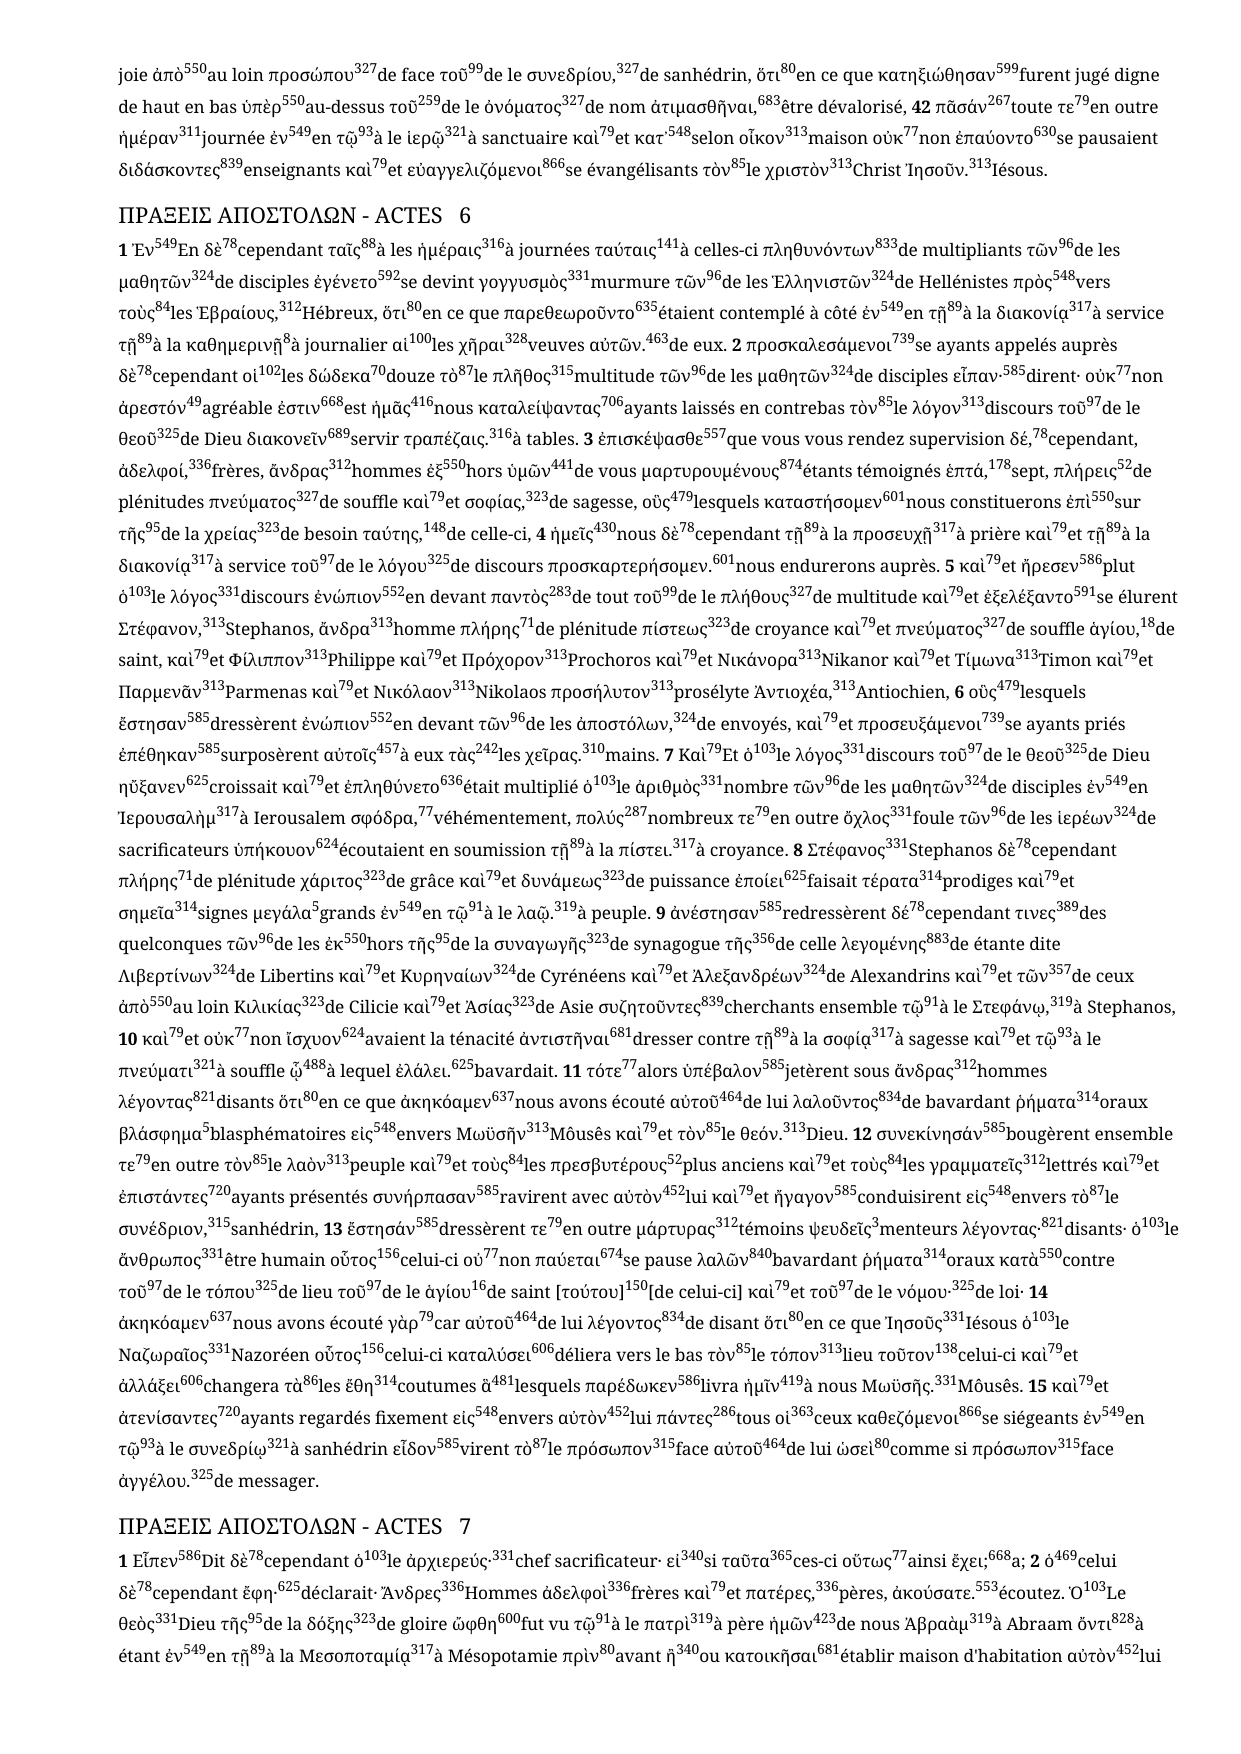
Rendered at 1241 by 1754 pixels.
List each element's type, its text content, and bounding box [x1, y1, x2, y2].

text 1 Ἐν549En δὲ78cependant ταῖς88à les ἡμέραις316à journées ταύταις141à celles-ci πληθυνόντων833de multipliants τῶν96de les μαθητῶν324de disciples ἐγένετο592se devint γογγυσμὸς331murmure τῶν96de les Ἑλληνιστῶν324de Hellénistes πρὸς548vers τοὺς84les Ἑβραίους,312Hébreux, ὅτι80en ce que παρεθεωροῦντο635étaient contemplé à côté ἐν549en τῇ89à la διακονίᾳ317à service τῇ89à la καθημερινῇ8à journalier αἱ100les χῆραι328veuves αὐτῶν.463de eux. 2 προσκαλεσάμενοι739se ayants appelés auprès δὲ78cependant οἱ102les δώδεκα70douze τὸ87le πλῆθος315multitude τῶν96de les μαθητῶν324de disciples εἶπαν·585dirent· οὐκ77non ἀρεστόν49agréable ἐστιν668est ἡμᾶς416nous καταλείψαντας706ayants laissés en contrebas τὸν85le λόγον313discours τοῦ97de le θεοῦ325de Dieu διακονεῖν689servir τραπέζαις.316à tables. 3 ἐπισκέψασθε557que vous vous rendez supervision δέ,78cependant, ἀδελφοί,336frères, ἄνδρας312hommes ἐξ550hors ὑμῶν441de vous μαρτυρουμένους874étants témoignés ἑπτά,178sept, πλήρεις52de plénitudes πνεύματος327de souffle καὶ79et σοφίας,323de sagesse, οὓς479lesquels καταστήσομεν601nous constituerons ἐπὶ550sur τῆς95de la χρείας323de besoin ταύτης,148de celle-ci, 4 ἡμεῖς430nous δὲ78cependant τῇ89à la προσευχῇ317à prière καὶ79et τῇ89à la διακονίᾳ317à service τοῦ97de le λόγου325de discours προσκαρτερήσομεν.601nous endurerons auprès. 5 καὶ79et ἤρεσεν586plut ὁ103le λόγος331discours ἐνώπιον552en devant παντὸς283de tout τοῦ99de le πλήθους327de multitude καὶ79et ἐξελέξαντο591se élurent Στέφανον,313Stephanos, ἄνδρα313homme πλήρης71de plénitude πίστεως323de croyance καὶ79et πνεύματος327de souffle ἁγίου,18de saint, καὶ79et Φίλιππον313Philippe καὶ79et Πρόχορον313Prochoros καὶ79et Νικάνορα313Nikanor καὶ79et Τίμωνα313Timon καὶ79et Παρμενᾶν313Parmenas καὶ79et Νικόλαον313Nikolaos προσήλυτον313prosélyte Ἀντιοχέα,313Antiochien, 6 οὓς479lesquels ἔστησαν585dressèrent ἐνώπιον552en devant τῶν96de les ἀποστόλων,324de envoyés, καὶ79et προσευξάμενοι739se ayants priés ἐπέθηκαν585surposèrent αὐτοῖς457à eux τὰς242les χεῖρας.310mains. 7 Καὶ79Et ὁ103le λόγος331discours τοῦ97de le θεοῦ325de Dieu ηὔξανεν625croissait καὶ79et ἐπληθύνετο636était multiplié ὁ103le ἀριθμὸς331nombre τῶν96de les μαθητῶν324de disciples ἐν549en Ἰερουσαλὴμ317à Ierousalem σφόδρα,77véhémentement, πολύς287nombreux τε79en outre ὄχλος331foule τῶν96de les ἱερέων324de sacrificateurs ὑπήκουον624écoutaient en soumission τῇ89à la πίστει.317à croyance. 8 Στέφανος331Stephanos δὲ78cependant πλήρης71de plénitude χάριτος323de grâce καὶ79et δυνάμεως323de puissance ἐποίει625faisait τέρατα314prodiges καὶ79et σημεῖα314signes μεγάλα5grands ἐν549en τῷ91à le λαῷ.319à peuple. 9 ἀνέστησαν585redressèrent δέ78cependant τινες389des quelconques τῶν96de les ἐκ550hors τῆς95de la συναγωγῆς323de synagogue τῆς356de celle λεγομένης883de étante dite Λιβερτίνων324de Libertins καὶ79et Κυρηναίων324de Cyrénéens καὶ79et Ἀλεξανδρέων324de Alexandrins καὶ79et τῶν357de ceux ἀπὸ550au loin Κιλικίας323de Cilicie καὶ79et Ἀσίας323de Asie συζητοῦντες839cherchants ensemble τῷ91à le Στεφάνῳ,319à Stephanos, 10 καὶ79et οὐκ77non ἴσχυον624avaient la ténacité ἀντιστῆναι681dresser contre τῇ89à la σοφίᾳ317à sagesse καὶ79et τῷ93à le πνεύματι321à souffle ᾧ488à lequel ἐλάλει.625bavardait. 11 τότε77alors ὑπέβαλον585jetèrent sous ἄνδρας312hommes λέγοντας821disants ὅτι80en ce que ἀκηκόαμεν637nous avons écouté αὐτοῦ464de lui λαλοῦντος834de bavardant ῥήματα314oraux βλάσφημα5blasphématoires εἰς548envers Μωϋσῆν313Môusês καὶ79et τὸν85le θεόν.313Dieu. 12 συνεκίνησάν585bougèrent ensemble τε79en outre τὸν85le λαὸν313peuple καὶ79et τοὺς84les πρεσβυτέρους52plus anciens καὶ79et τοὺς84les γραμματεῖς312lettrés καὶ79et ἐπιστάντες720ayants présentés συνήρπασαν585ravirent avec αὐτὸν452lui καὶ79et ἤγαγον585conduisirent εἰς548envers τὸ87le συνέδριον,315sanhédrin, 13 ἔστησάν585dressèrent τε79en outre μάρτυρας312témoins ψευδεῖς3menteurs λέγοντας·821disants· ὁ103le ἄνθρωπος331être humain οὗτος156celui-ci οὐ77non παύεται674se pause λαλῶν840bavardant ῥήματα314oraux κατὰ550contre τοῦ97de le τόπου325de lieu τοῦ97de le ἁγίου16de saint [τούτου]150[de celui-ci] καὶ79et τοῦ97de le νόμου·325de loi· 14 ἀκηκόαμεν637nous avons écouté γὰρ79car αὐτοῦ464de lui λέγοντος834de disant ὅτι80en ce que Ἰησοῦς331Iésous ὁ103le Ναζωραῖος331Nazoréen οὗτος156celui-ci καταλύσει606déliera vers le bas τὸν85le τόπον313lieu τοῦτον138celui-ci καὶ79et ἀλλάξει606changera τὰ86les ἔθη314coutumes ἃ481lesquels παρέδωκεν586livra ἡμῖν419à nous Μωϋσῆς.331Môusês. 15 καὶ79et ἀτενίσαντες720ayants regardés fixement εἰς548envers αὐτὸν452lui πάντες286tous οἱ363ceux καθεζόμενοι866se siégeants ἐν549en τῷ93à le συνεδρίῳ321à sanhédrin εἶδον585virent τὸ87le πρόσωπον315face αὐτοῦ464de lui ὡσεὶ80comme si πρόσωπον315face ἀγγέλου.325de messager. [118, 234, 1181, 1492]
text ΠΡΑΞΕΙΣ ΑΠΟΣΤΟΛΩΝ - ACTES 6 [118, 200, 1181, 230]
text ΠΡΑΞΕΙΣ ΑΠΟΣΤΟΛΩΝ - ACTES 7 [118, 1511, 1181, 1541]
